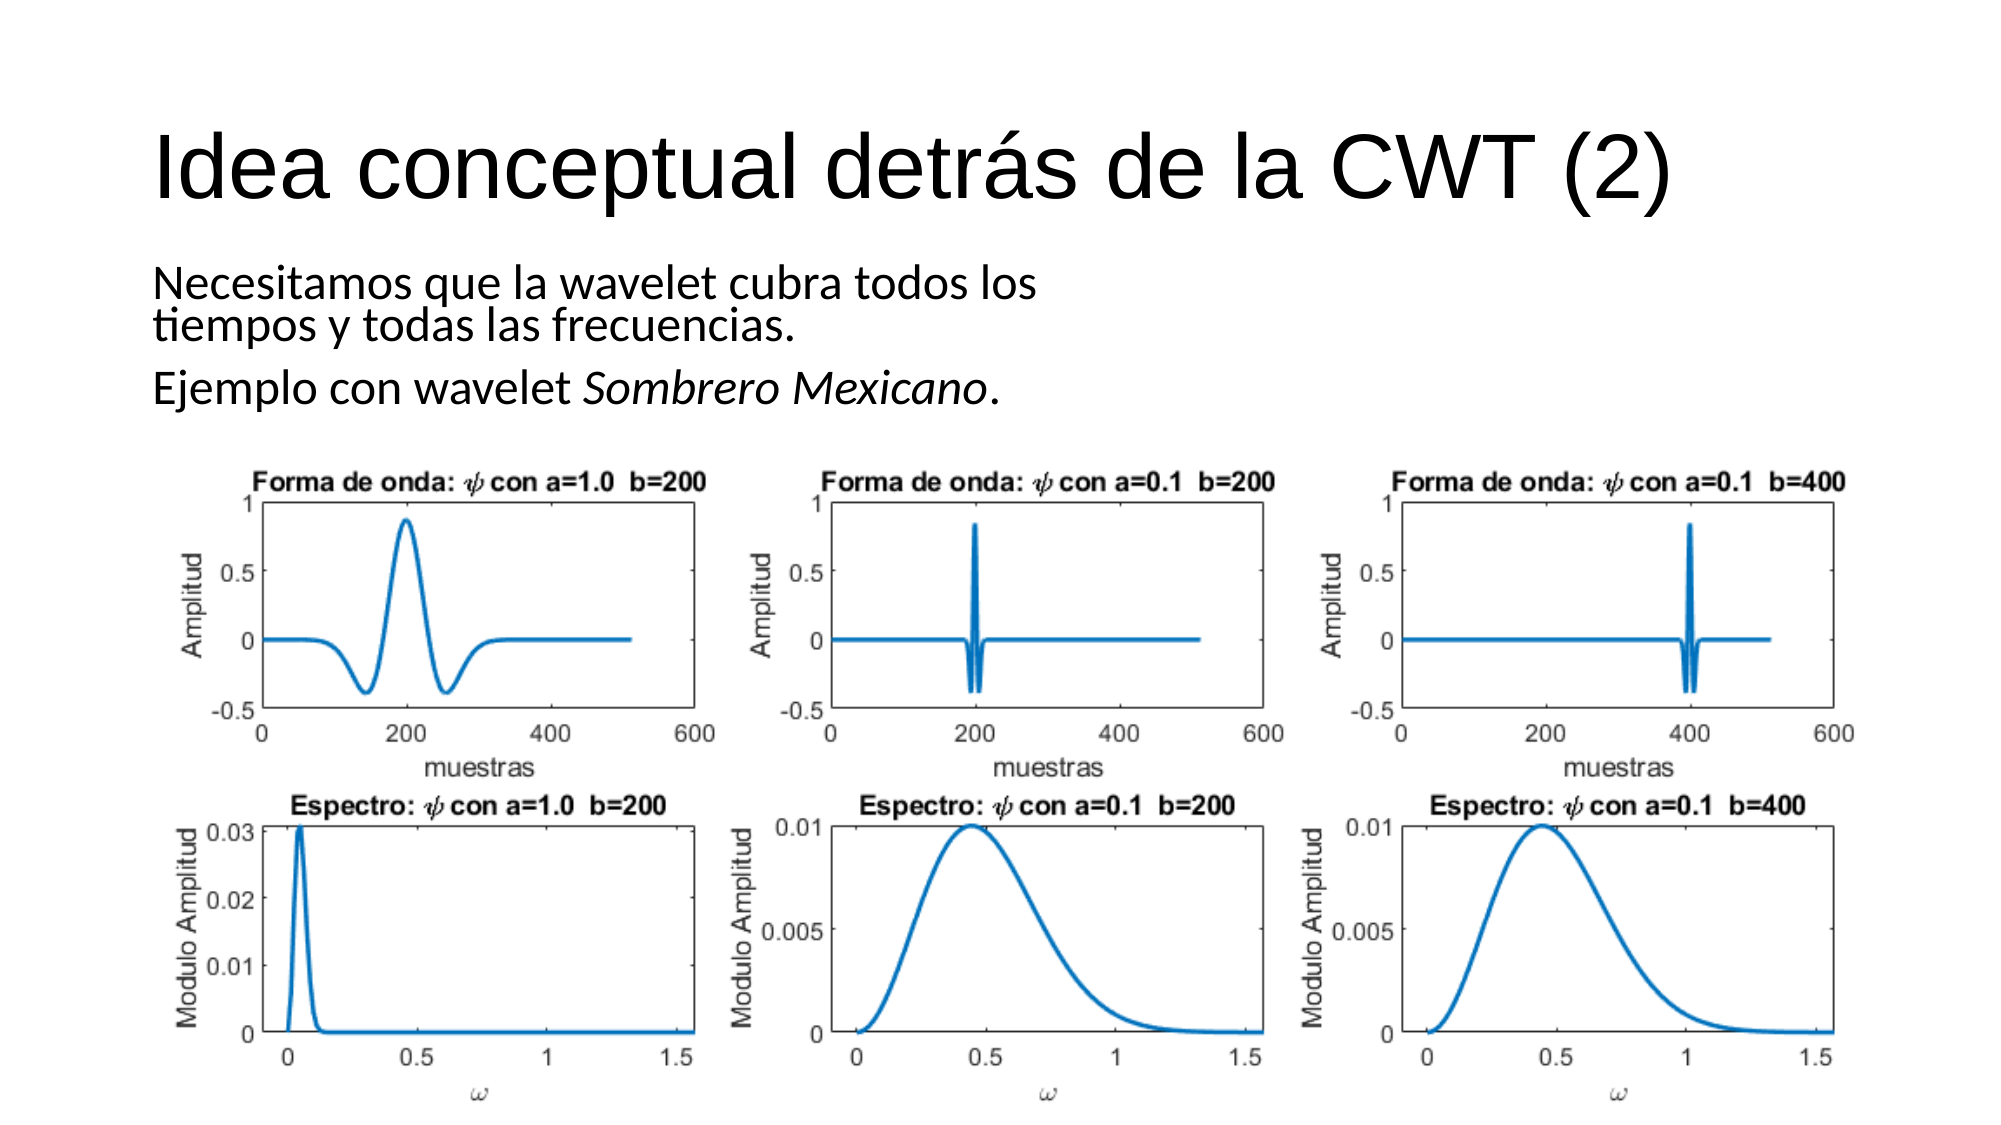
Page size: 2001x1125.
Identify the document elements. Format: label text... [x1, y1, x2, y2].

title Idea conceptual detrás de la CWT (2) [137, 59, 1863, 278]
list Necesitamos que la wavelet cubra todos los tiempos y todas las frecuencias. Ejemplo con wavelet Sombrero Mexicano. [137, 258, 1149, 436]
picture [147, 435, 1875, 1125]
